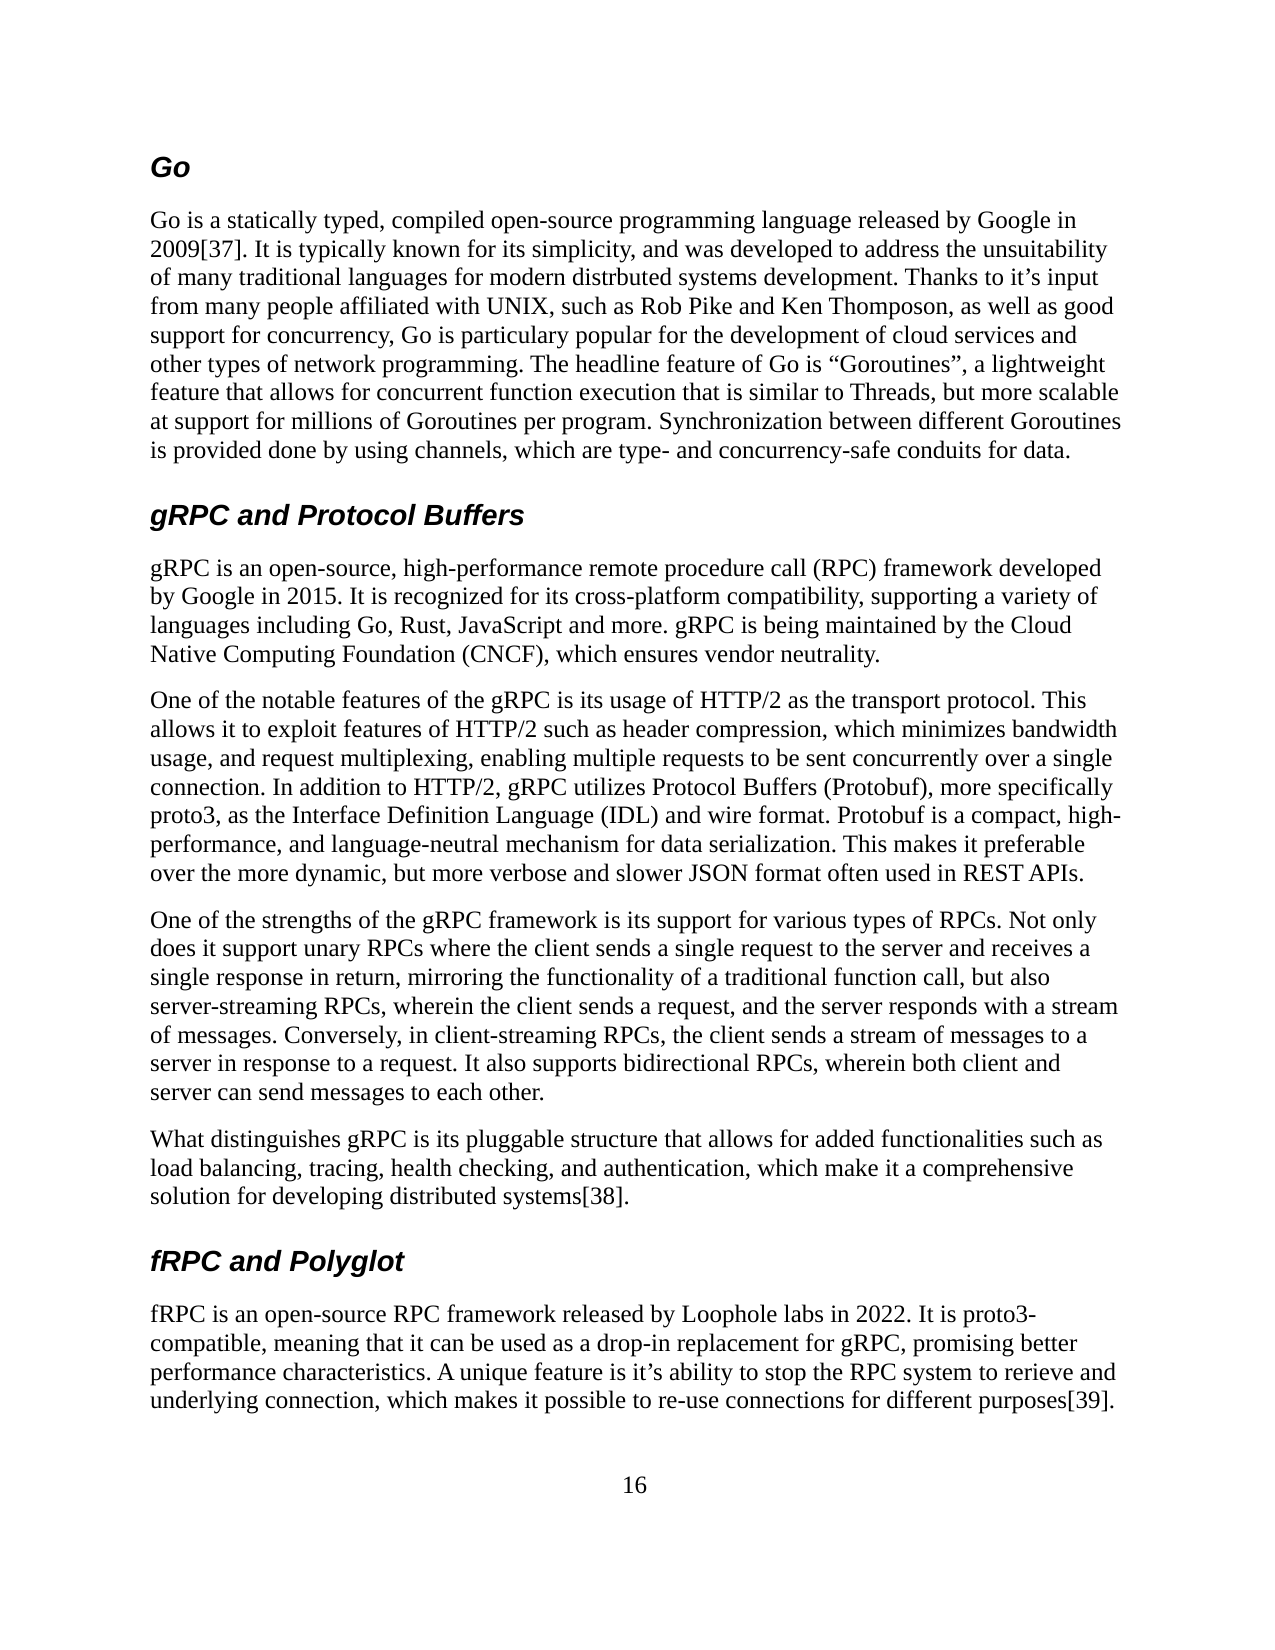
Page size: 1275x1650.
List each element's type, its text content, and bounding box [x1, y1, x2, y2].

subtitle gRPC and Protocol Buffers [150, 498, 1125, 531]
text fRPC is an open-source RPC framework released by Loophole labs in 2022. It is proto3-compatible, meaning that it can be used as a drop-in replacement for gRPC, promising better performance characteristics. A unique feature is it’s ability to stop the RPC system to rerieve and underlying connection, which makes it possible to re-use connections for different purposes[39]. [150, 1299, 1125, 1414]
text gRPC is an open-source, high-performance remote procedure call (RPC) framework developed by Google in 2015. It is recognized for its cross-platform compatibility, supporting a variety of languages including Go, Rust, JavaScript and more. gRPC is being maintained by the Cloud Native Computing Foundation (CNCF), which ensures vendor neutrality. [150, 553, 1125, 668]
subtitle Go [150, 150, 1125, 183]
text Go is a statically typed, compiled open-source programming language released by Google in 2009[37]. It is typically known for its simplicity, and was developed to address the unsuitability of many traditional languages for modern distrbuted systems development. Thanks to it’s input from many people affiliated with UNIX, such as Rob Pike and Ken Thomposon, as well as good support for concurrency, Go is particulary popular for the development of cloud services and other types of network programming. The headline feature of Go is “Goroutines”, a lightweight feature that allows for concurrent function execution that is similar to Threads, but more scalable at support for millions of Goroutines per program. Synchronization between different Goroutines is provided done by using channels, which are type- and concurrency-safe conduits for data. [150, 205, 1125, 464]
text One of the notable features of the gRPC is its usage of HTTP/2 as the transport protocol. This allows it to exploit features of HTTP/2 such as header compression, which minimizes bandwidth usage, and request multiplexing, enabling multiple requests to be sent concurrently over a single connection. In addition to HTTP/2, gRPC utilizes Protocol Buffers (Protobuf), more specifically proto3, as the Interface Definition Language (IDL) and wire format. Protobuf is a compact, high-performance, and language-neutral mechanism for data serialization. This makes it preferable over the more dynamic, but more verbose and slower JSON format often used in REST APIs. [150, 686, 1125, 887]
subtitle fRPC and Polyglot [150, 1244, 1125, 1278]
text One of the strengths of the gRPC framework is its support for various types of RPCs. Not only does it support unary RPCs where the client sends a single request to the server and receives a single response in return, mirroring the functionality of a traditional function call, but also server-streaming RPCs, wherein the client sends a request, and the server responds with a stream of messages. Conversely, in client-streaming RPCs, the client sends a stream of messages to a server in response to a request. It also supports bidirectional RPCs, wherein both client and server can send messages to each other. [150, 905, 1125, 1106]
text What distinguishes gRPC is its pluggable structure that allows for added functionalities such as load balancing, tracing, health checking, and authentication, which make it a comprehensive solution for developing distributed systems[38]. [150, 1124, 1125, 1210]
